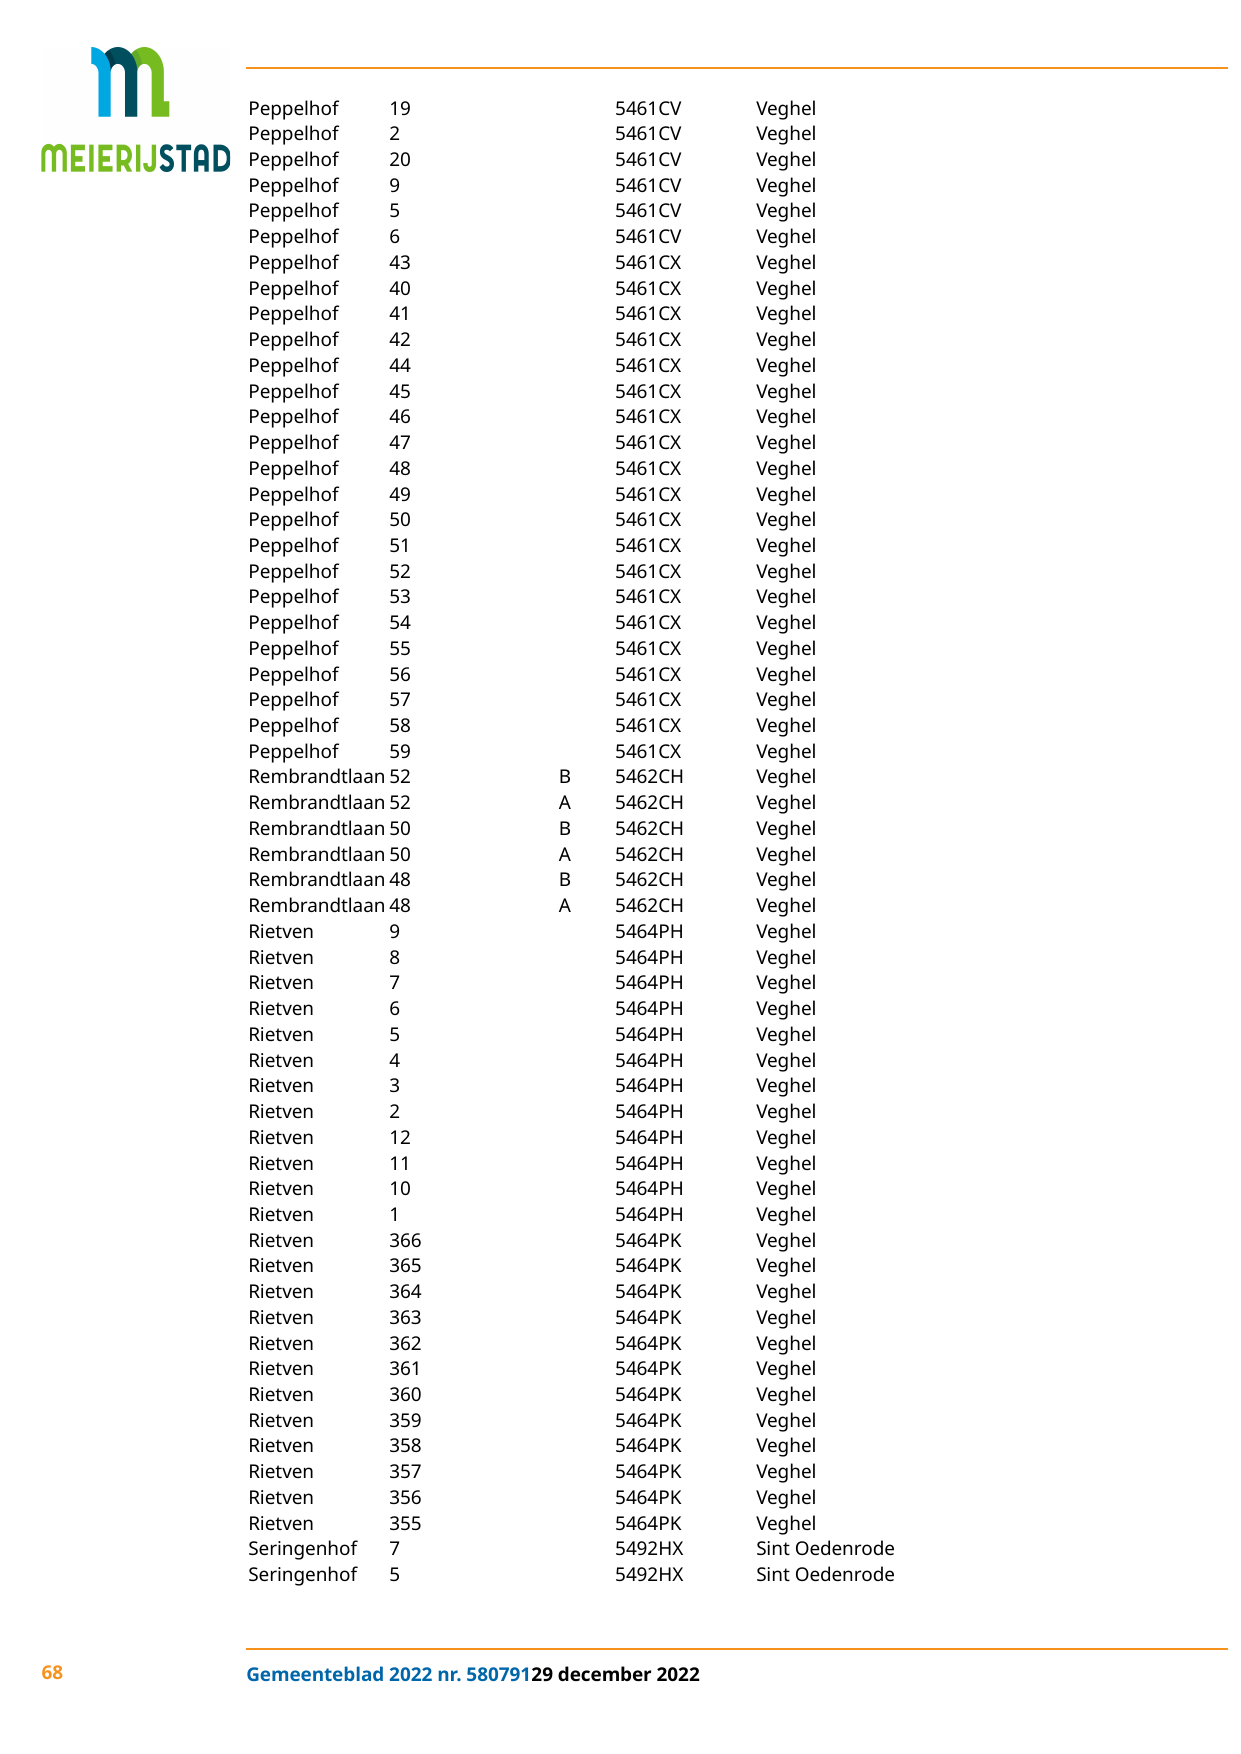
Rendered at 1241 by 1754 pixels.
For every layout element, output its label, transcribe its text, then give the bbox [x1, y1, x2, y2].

table_cell 47 [389, 429, 558, 455]
table_cell Peppelhof [248, 429, 389, 455]
table_cell Veghel [756, 1484, 1010, 1510]
table_cell 5462CH [615, 815, 756, 841]
table_cell [559, 712, 615, 738]
table_cell 5461CX [615, 687, 756, 712]
table_cell [559, 1098, 615, 1124]
table_cell 5461CX [615, 301, 756, 326]
table_cell Peppelhof [248, 635, 389, 661]
table_cell Rietven [248, 1253, 389, 1278]
table_cell [559, 146, 615, 172]
table_cell [559, 1459, 615, 1484]
table_cell Rietven [248, 1330, 389, 1356]
table_cell 366 [389, 1227, 558, 1253]
table_cell Veghel [756, 1356, 1010, 1381]
table_cell 5461CX [615, 352, 756, 378]
table_cell Veghel [756, 404, 1010, 429]
table_cell 5462CH [615, 764, 756, 789]
table_cell Peppelhof [248, 378, 389, 403]
table_cell 356 [389, 1484, 558, 1510]
table_cell 3 [389, 1073, 558, 1098]
table_cell Peppelhof [248, 455, 389, 481]
table_cell 48 [389, 455, 558, 481]
table_cell Peppelhof [248, 121, 389, 146]
table_cell Veghel [756, 121, 1010, 146]
table_cell Veghel [756, 146, 1010, 172]
table_cell Veghel [756, 661, 1010, 687]
table_cell Rietven [248, 1047, 389, 1072]
table_cell [559, 326, 615, 352]
table_cell [559, 635, 615, 661]
table_cell Veghel [756, 893, 1010, 918]
table_cell 5464PH [615, 995, 756, 1021]
table_cell Veghel [756, 429, 1010, 455]
table_cell [559, 1227, 615, 1253]
table_cell 5464PH [615, 1150, 756, 1175]
table_cell Peppelhof [248, 249, 389, 275]
table_cell Peppelhof [248, 506, 389, 532]
table_cell 5464PK [615, 1304, 756, 1330]
table_cell 6 [389, 224, 558, 249]
table_cell [559, 1381, 615, 1407]
table_cell 364 [389, 1278, 558, 1304]
table_cell Veghel [756, 172, 1010, 198]
table_cell 11 [389, 1150, 558, 1175]
table_cell Rietven [248, 1278, 389, 1304]
table_cell 48 [389, 867, 558, 892]
table_cell 5464PH [615, 1124, 756, 1150]
table_cell Rietven [248, 1124, 389, 1150]
table_cell Veghel [756, 1330, 1010, 1356]
table_cell Veghel [756, 352, 1010, 378]
table_cell 56 [389, 661, 558, 687]
table_cell Peppelhof [248, 275, 389, 301]
table_cell Veghel [756, 455, 1010, 481]
table_cell 9 [389, 172, 558, 198]
table_cell 5492HX [615, 1561, 756, 1587]
table_cell 5464PK [615, 1278, 756, 1304]
table_cell 5464PK [615, 1356, 756, 1381]
table_cell Rembrandtlaan [248, 790, 389, 815]
table_cell Veghel [756, 481, 1010, 506]
picture [41, 47, 231, 172]
table_cell 5461CX [615, 429, 756, 455]
table_cell 361 [389, 1356, 558, 1381]
table_cell [559, 1201, 615, 1227]
table_cell Veghel [756, 1047, 1010, 1072]
table_cell Peppelhof [248, 95, 389, 121]
table_cell 5464PK [615, 1433, 756, 1458]
table_cell Peppelhof [248, 146, 389, 172]
table_cell Veghel [756, 841, 1010, 867]
table_cell Veghel [756, 609, 1010, 635]
table_cell A [559, 841, 615, 867]
table_cell [559, 584, 615, 609]
table_cell [559, 558, 615, 584]
table_cell 5461CV [615, 146, 756, 172]
table_cell [559, 198, 615, 223]
table_cell [559, 918, 615, 944]
table_cell Veghel [756, 1175, 1010, 1201]
table_cell Veghel [756, 1304, 1010, 1330]
table_cell 363 [389, 1304, 558, 1330]
table_cell Veghel [756, 970, 1010, 995]
table_cell Peppelhof [248, 224, 389, 249]
table_cell 5464PH [615, 1098, 756, 1124]
table_cell 12 [389, 1124, 558, 1150]
table_cell [559, 121, 615, 146]
table_cell 51 [389, 532, 558, 558]
table_cell [559, 249, 615, 275]
table_cell Peppelhof [248, 738, 389, 764]
table_cell 5462CH [615, 867, 756, 892]
table_cell Veghel [756, 198, 1010, 223]
table_cell Rembrandtlaan [248, 841, 389, 867]
table_cell [559, 506, 615, 532]
table_cell Peppelhof [248, 301, 389, 326]
table_cell Veghel [756, 687, 1010, 712]
table_cell 5461CX [615, 326, 756, 352]
table_cell 5462CH [615, 893, 756, 918]
table_cell Veghel [756, 1201, 1010, 1227]
table_cell [559, 661, 615, 687]
table_cell 50 [389, 841, 558, 867]
table_cell 5464PK [615, 1459, 756, 1484]
table_cell [559, 301, 615, 326]
table_cell Veghel [756, 790, 1010, 815]
table_cell 359 [389, 1407, 558, 1433]
table_cell 4 [389, 1047, 558, 1072]
table_cell [559, 1073, 615, 1098]
table_cell 5461CX [615, 712, 756, 738]
table_cell Peppelhof [248, 609, 389, 635]
table_cell Veghel [756, 532, 1010, 558]
table_cell Rietven [248, 1201, 389, 1227]
table_cell 5461CV [615, 198, 756, 223]
table_cell 52 [389, 764, 558, 789]
table_cell Peppelhof [248, 198, 389, 223]
table_cell Veghel [756, 558, 1010, 584]
table_cell Veghel [756, 1278, 1010, 1304]
table_cell 5 [389, 1021, 558, 1047]
table_cell 5461CX [615, 378, 756, 403]
table_cell Veghel [756, 1459, 1010, 1484]
table_cell [559, 738, 615, 764]
table_cell [559, 1356, 615, 1381]
table_cell Veghel [756, 738, 1010, 764]
table_cell Veghel [756, 764, 1010, 789]
table_cell Rietven [248, 1356, 389, 1381]
table_cell 5492HX [615, 1536, 756, 1561]
table_cell [559, 1253, 615, 1278]
table_cell 40 [389, 275, 558, 301]
table_cell Rietven [248, 1433, 389, 1458]
table_cell 43 [389, 249, 558, 275]
table_cell Peppelhof [248, 712, 389, 738]
table_cell Veghel [756, 867, 1010, 892]
table_cell 8 [389, 944, 558, 969]
table_cell 5461CX [615, 584, 756, 609]
table_cell 5461CX [615, 532, 756, 558]
table_cell Peppelhof [248, 172, 389, 198]
table_cell [559, 95, 615, 121]
table_cell 49 [389, 481, 558, 506]
table_cell 5464PK [615, 1510, 756, 1536]
table_cell 2 [389, 121, 558, 146]
table_cell Veghel [756, 1407, 1010, 1433]
table_cell 5464PH [615, 1021, 756, 1047]
table_cell 5461CX [615, 635, 756, 661]
table_cell [559, 1150, 615, 1175]
table_cell Veghel [756, 1021, 1010, 1047]
table_cell [559, 378, 615, 403]
table_cell Veghel [756, 584, 1010, 609]
table_cell [559, 1433, 615, 1458]
table_cell 5464PK [615, 1407, 756, 1433]
table_cell Rietven [248, 1073, 389, 1098]
table_cell 55 [389, 635, 558, 661]
table_cell 5461CX [615, 404, 756, 429]
table_cell 48 [389, 893, 558, 918]
table_cell Veghel [756, 1253, 1010, 1278]
table_cell [559, 1561, 615, 1587]
table_cell 42 [389, 326, 558, 352]
table_cell Rietven [248, 1407, 389, 1433]
table_cell [559, 609, 615, 635]
table_cell Rietven [248, 1227, 389, 1253]
table_cell 5464PK [615, 1484, 756, 1510]
table_cell Veghel [756, 378, 1010, 403]
table_cell 44 [389, 352, 558, 378]
table_cell Veghel [756, 95, 1010, 121]
table_cell Veghel [756, 1510, 1010, 1536]
table_cell 355 [389, 1510, 558, 1536]
table_cell 45 [389, 378, 558, 403]
table_cell Veghel [756, 249, 1010, 275]
table_cell 41 [389, 301, 558, 326]
table_cell [559, 224, 615, 249]
table_cell 5461CX [615, 506, 756, 532]
table_cell Rietven [248, 1098, 389, 1124]
table_cell Rietven [248, 1381, 389, 1407]
table_cell [559, 1278, 615, 1304]
table_cell [559, 1047, 615, 1072]
table_cell [559, 172, 615, 198]
table_cell Rembrandtlaan [248, 867, 389, 892]
table_cell Peppelhof [248, 558, 389, 584]
table_cell 5461CX [615, 558, 756, 584]
table_cell B [559, 764, 615, 789]
table_cell Veghel [756, 1227, 1010, 1253]
table_cell Rietven [248, 1175, 389, 1201]
table_cell 5461CX [615, 275, 756, 301]
table_cell 46 [389, 404, 558, 429]
table_cell Veghel [756, 1433, 1010, 1458]
table_cell 50 [389, 506, 558, 532]
table_cell 5461CX [615, 481, 756, 506]
table_cell Seringenhof [248, 1536, 389, 1561]
table_cell Peppelhof [248, 532, 389, 558]
table_cell 7 [389, 1536, 558, 1561]
table_cell 5464PH [615, 1201, 756, 1227]
table_cell B [559, 867, 615, 892]
table_cell Rietven [248, 995, 389, 1021]
table_cell 19 [389, 95, 558, 121]
table_cell 365 [389, 1253, 558, 1278]
table_cell Peppelhof [248, 687, 389, 712]
table_cell 59 [389, 738, 558, 764]
table_cell Veghel [756, 918, 1010, 944]
table_cell Veghel [756, 944, 1010, 969]
table_cell 57 [389, 687, 558, 712]
table_cell 5461CX [615, 661, 756, 687]
table_cell 5464PK [615, 1381, 756, 1407]
table_cell 5461CV [615, 224, 756, 249]
table_cell Veghel [756, 635, 1010, 661]
table_cell 10 [389, 1175, 558, 1201]
table_cell Veghel [756, 301, 1010, 326]
table_cell Peppelhof [248, 584, 389, 609]
table_cell 5 [389, 1561, 558, 1587]
table_cell 58 [389, 712, 558, 738]
table_cell Peppelhof [248, 661, 389, 687]
table_cell [559, 1304, 615, 1330]
table_cell 5462CH [615, 790, 756, 815]
table_cell 1 [389, 1201, 558, 1227]
table_cell Peppelhof [248, 326, 389, 352]
table_cell 5461CV [615, 172, 756, 198]
table_cell 5461CV [615, 95, 756, 121]
table_cell 5464PH [615, 918, 756, 944]
table_cell Veghel [756, 1381, 1010, 1407]
table_cell [559, 481, 615, 506]
table_cell Veghel [756, 224, 1010, 249]
table_cell [559, 944, 615, 969]
table_cell Rietven [248, 1304, 389, 1330]
table_cell 5461CV [615, 121, 756, 146]
table_cell 5 [389, 198, 558, 223]
table_cell 362 [389, 1330, 558, 1356]
table_cell 5464PK [615, 1330, 756, 1356]
table_cell 9 [389, 918, 558, 944]
table_cell Veghel [756, 275, 1010, 301]
table_cell Rietven [248, 970, 389, 995]
table_cell [559, 404, 615, 429]
table_cell Veghel [756, 1150, 1010, 1175]
table_cell Seringenhof [248, 1561, 389, 1587]
table_cell [559, 1330, 615, 1356]
table_cell Sint Oedenrode [756, 1536, 1010, 1561]
table_cell 5461CX [615, 738, 756, 764]
table_cell 20 [389, 146, 558, 172]
table_cell 5464PH [615, 1047, 756, 1072]
table_cell 52 [389, 558, 558, 584]
table_cell Veghel [756, 1098, 1010, 1124]
table_cell Peppelhof [248, 352, 389, 378]
table_cell 5464PH [615, 944, 756, 969]
table_cell [559, 1484, 615, 1510]
table_cell [559, 1407, 615, 1433]
table_cell Veghel [756, 712, 1010, 738]
table_cell 5464PK [615, 1227, 756, 1253]
table_cell Rembrandtlaan [248, 815, 389, 841]
table_cell 52 [389, 790, 558, 815]
table_cell 6 [389, 995, 558, 1021]
table_cell Sint Oedenrode [756, 1561, 1010, 1587]
table_cell [559, 275, 615, 301]
table_cell Rietven [248, 944, 389, 969]
table_cell [559, 1536, 615, 1561]
table_cell Rietven [248, 918, 389, 944]
table_cell Rietven [248, 1150, 389, 1175]
table_cell Veghel [756, 1124, 1010, 1150]
table_cell [559, 352, 615, 378]
table_cell 53 [389, 584, 558, 609]
table_cell [559, 1175, 615, 1201]
table_cell Veghel [756, 995, 1010, 1021]
table_cell 357 [389, 1459, 558, 1484]
table_cell Rietven [248, 1021, 389, 1047]
table_cell Veghel [756, 815, 1010, 841]
table_cell [559, 687, 615, 712]
table_cell 54 [389, 609, 558, 635]
table_cell 358 [389, 1433, 558, 1458]
table_cell 5462CH [615, 841, 756, 867]
table_cell 5464PK [615, 1253, 756, 1278]
table_cell 7 [389, 970, 558, 995]
table_cell [559, 1021, 615, 1047]
table_cell 5461CX [615, 249, 756, 275]
table_cell Veghel [756, 326, 1010, 352]
table_cell Rietven [248, 1510, 389, 1536]
table_cell [559, 970, 615, 995]
table_cell 5461CX [615, 455, 756, 481]
table_cell 5464PH [615, 970, 756, 995]
table_cell 5464PH [615, 1073, 756, 1098]
table_cell [559, 429, 615, 455]
table_cell Rembrandtlaan [248, 764, 389, 789]
table_cell B [559, 815, 615, 841]
table_cell 5464PH [615, 1175, 756, 1201]
table_cell Rembrandtlaan [248, 893, 389, 918]
table_cell A [559, 790, 615, 815]
table_cell [559, 455, 615, 481]
table_cell [559, 532, 615, 558]
table_cell [559, 1124, 615, 1150]
table_cell 360 [389, 1381, 558, 1407]
table_cell 2 [389, 1098, 558, 1124]
table_cell Rietven [248, 1459, 389, 1484]
table_cell [559, 1510, 615, 1536]
table_cell Peppelhof [248, 481, 389, 506]
table_cell A [559, 893, 615, 918]
table_cell Peppelhof [248, 404, 389, 429]
table_cell Rietven [248, 1484, 389, 1510]
table_cell Veghel [756, 506, 1010, 532]
table_cell 5461CX [615, 609, 756, 635]
table_cell [559, 995, 615, 1021]
table_cell Veghel [756, 1073, 1010, 1098]
table_cell 50 [389, 815, 558, 841]
